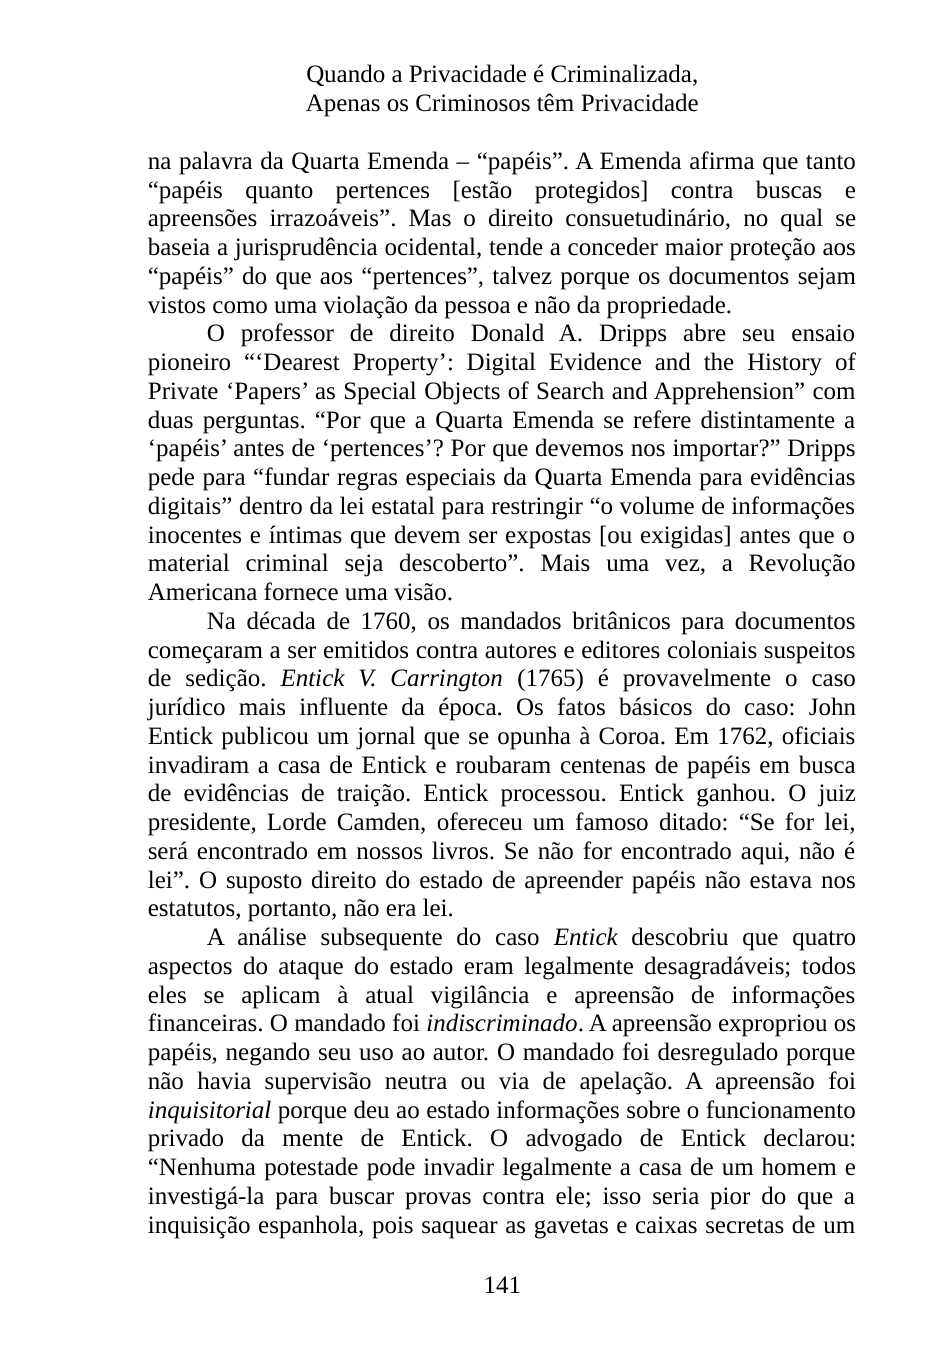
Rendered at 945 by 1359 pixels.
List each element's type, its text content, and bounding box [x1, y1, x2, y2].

text A análise subsequente do caso Entick descobriu que quatro aspectos do ataque do estado eram legalmente desagradáveis; todos eles se aplicam à atual vigilância e apreensão de informações financeiras. O mandado foi indiscriminado. A apreensão expropriou os papéis, negando seu uso ao autor. O mandado foi desregulado porque não havia supervisão neutra ou via de apelação. A apreensão foi inquisitorial porque deu ao estado informações sobre o funcionamento privado da mente de Entick. O advogado de Entick declarou: “Nenhuma potestade pode invadir legalmente a casa de um homem e investigá-la para buscar provas contra ele; isso seria pior do que a inquisição espanhola, pois saquear as gavetas e caixas secretas de um [148, 922, 856, 1238]
text Na década de 1760, os mandados britânicos para documentos começaram a ser emitidos contra autores e editores coloniais suspeitos de sedição. Entick V. Carrington (1765) é provavelmente o caso jurídico mais influente da época. Os fatos básicos do caso: John Entick publicou um jornal que se opunha à Coroa. Em 1762, oficiais invadiram a casa de Entick e roubaram centenas de papéis em busca de evidências de traição. Entick processou. Entick ganhou. O juiz presidente, Lorde Camden, ofereceu um famoso ditado: “Se for lei, será encontrado em nossos livros. Se não for encontrado aqui, não é lei”. O suposto direito do estado de apreender papéis não estava nos estatutos, portanto, não era lei. [148, 606, 856, 922]
text O professor de direito Donald A. Dripps abre seu ensaio pioneiro “‘Dearest Property’: Digital Evidence and the History of Private ‘Papers’ as Special Objects of Search and Apprehension” com duas perguntas. “Por que a Quarta Emenda se refere distintamente a ‘papéis’ antes de ‘pertences’? Por que devemos nos importar?” Dripps pede para “fundar regras especiais da Quarta Emenda para evidências digitais” dentro da lei estatal para restringir “o volume de informações inocentes e íntimas que devem ser expostas [ou exigidas] antes que o material criminal seja descoberto”. Mais uma vez, a Revolução Americana fornece uma visão. [148, 318, 856, 606]
text na palavra da Quarta Emenda – “papéis”. A Emenda afirma que tanto “papéis quanto pertences [estão protegidos] contra buscas e apreensões irrazoáveis”. Mas o direito consuetudinário, no qual se baseia a jurisprudência ocidental, tende a conceder maior proteção aos “papéis” do que aos “pertences”, talvez porque os documentos sejam vistos como uma violação da pessoa e não da propriedade. [148, 146, 856, 318]
